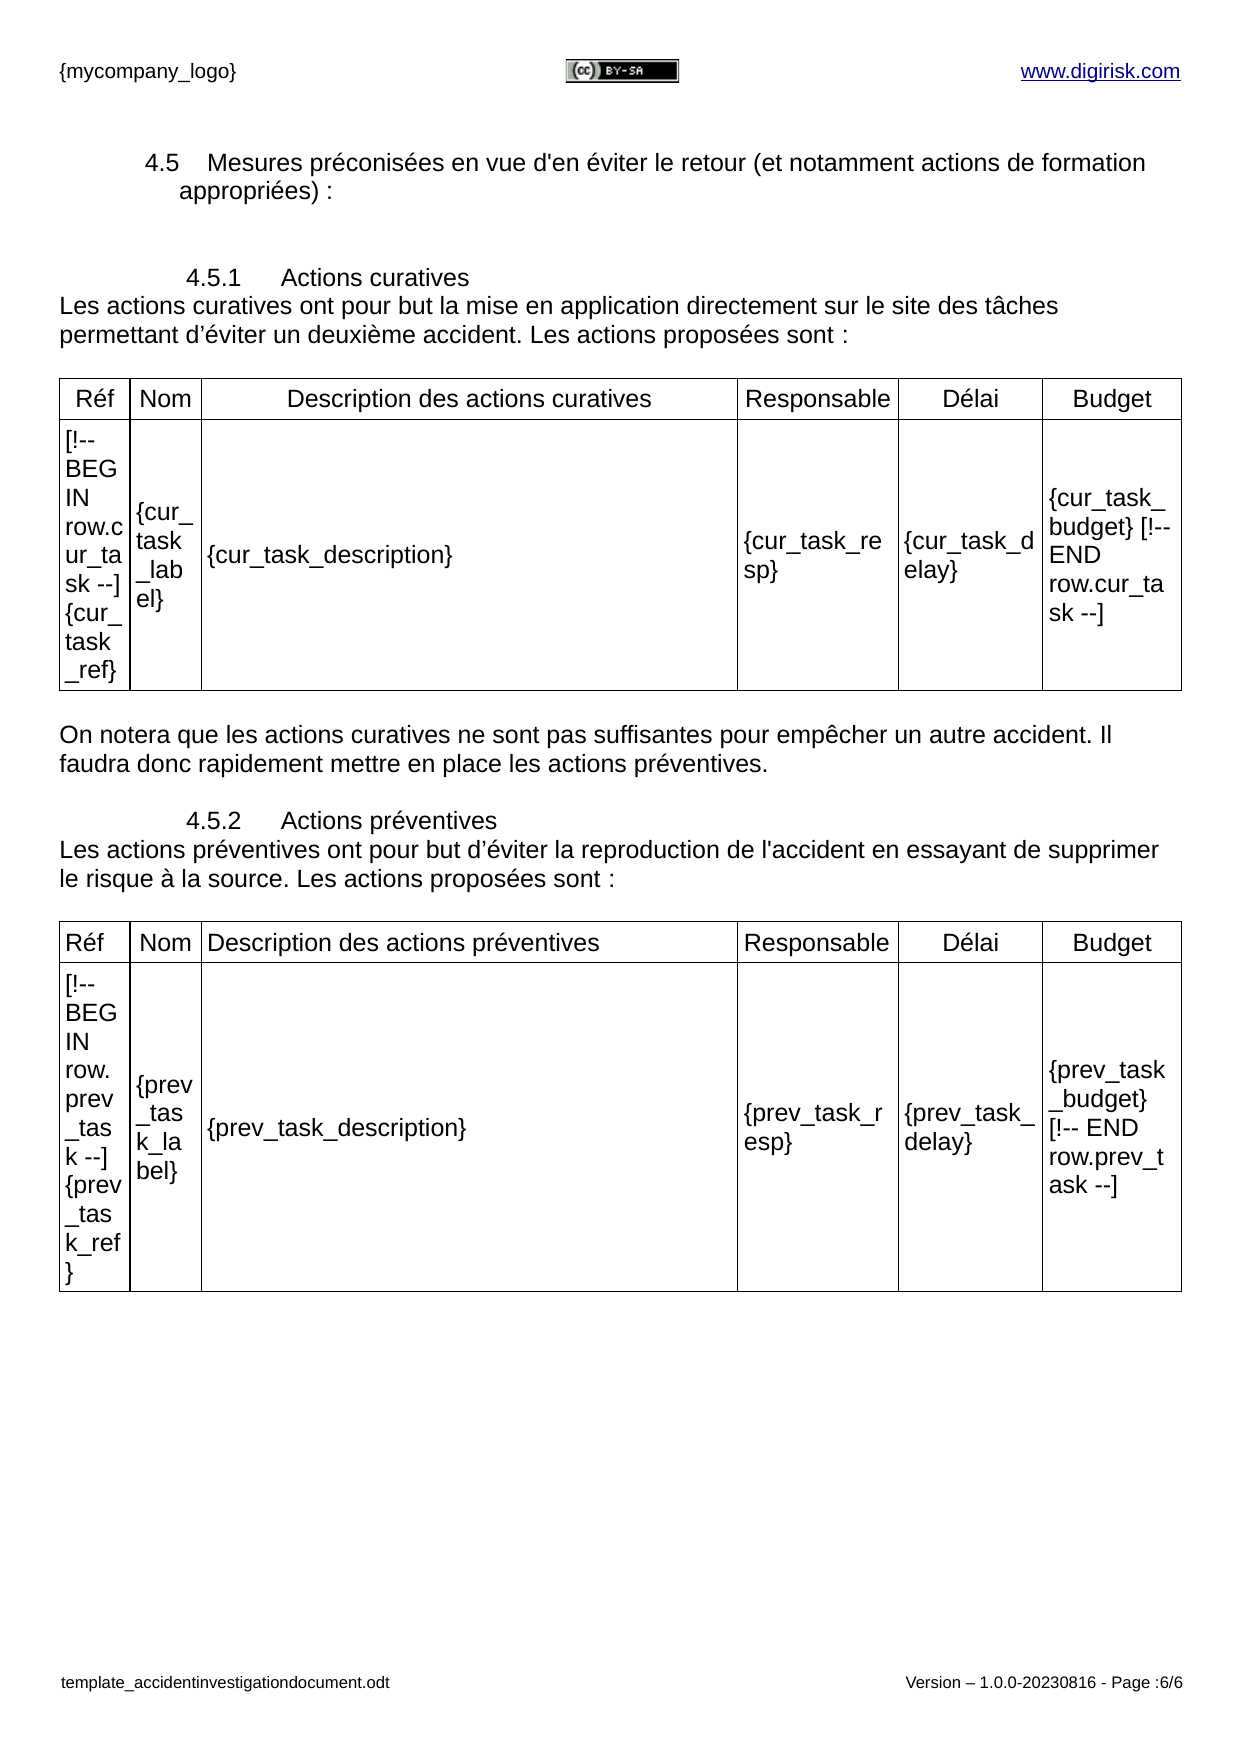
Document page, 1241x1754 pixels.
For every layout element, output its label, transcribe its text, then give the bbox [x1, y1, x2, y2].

table_cell {cur_task_description} [202, 420, 737, 690]
table_header Délai [899, 379, 1042, 419]
table_header Responsable [738, 922, 898, 962]
table_cell {prev_task_label} [131, 963, 201, 1291]
text Les actions curatives ont pour but la mise en application directement sur le site des tâches permettant d’éviter un deuxième accident. Les actions proposées sont : [59, 291, 1181, 349]
table_cell [!-- BEGIN row.cur_task --] {cur_task_ref} [60, 420, 129, 690]
table_cell {cur_task_budget} [!-- END row.cur_task --] [1043, 420, 1181, 690]
picture [565, 59, 680, 83]
text Les actions préventives ont pour but d’éviter la reproduction de l'accident en essayant de supprimer le risque à la source. Les actions proposées sont : [59, 835, 1181, 892]
table_header Nom [131, 922, 201, 962]
table_cell {prev_task_budget} [!-- END row.prev_task --] [1043, 963, 1181, 1291]
table_header Nom [131, 379, 201, 419]
table_header Réf [60, 922, 129, 962]
table_cell {cur_task_resp} [738, 420, 898, 690]
table_header Responsable [738, 379, 898, 419]
table_header Réf [60, 379, 129, 419]
table_cell [!-- BEGIN row.prev_task --] {prev_task_ref} [60, 963, 129, 1291]
table_header Budget [1043, 379, 1181, 419]
subtitle Mesures préconisées en vue d'en éviter le retour (et notamment actions de formation appropriées) : [138, 147, 1181, 205]
text On notera que les actions curatives ne sont pas suffisantes pour empêcher un autre accident. Il faudra donc rapidement mettre en place les actions préventives. [59, 720, 1181, 777]
table_header Description des actions préventives [202, 922, 737, 962]
table_header Description des actions curatives [202, 379, 737, 419]
table_header Délai [899, 922, 1042, 962]
subtitle Actions curatives [179, 262, 1181, 291]
table_cell {cur_task_label} [131, 420, 201, 690]
table_cell {prev_task_description} [202, 963, 737, 1291]
table_cell {cur_task_delay} [899, 420, 1042, 690]
table_header Budget [1043, 922, 1181, 962]
subtitle Actions préventives [179, 806, 1181, 835]
table_cell {prev_task_resp} [738, 963, 898, 1291]
table_cell {prev_task_delay} [899, 963, 1042, 1291]
